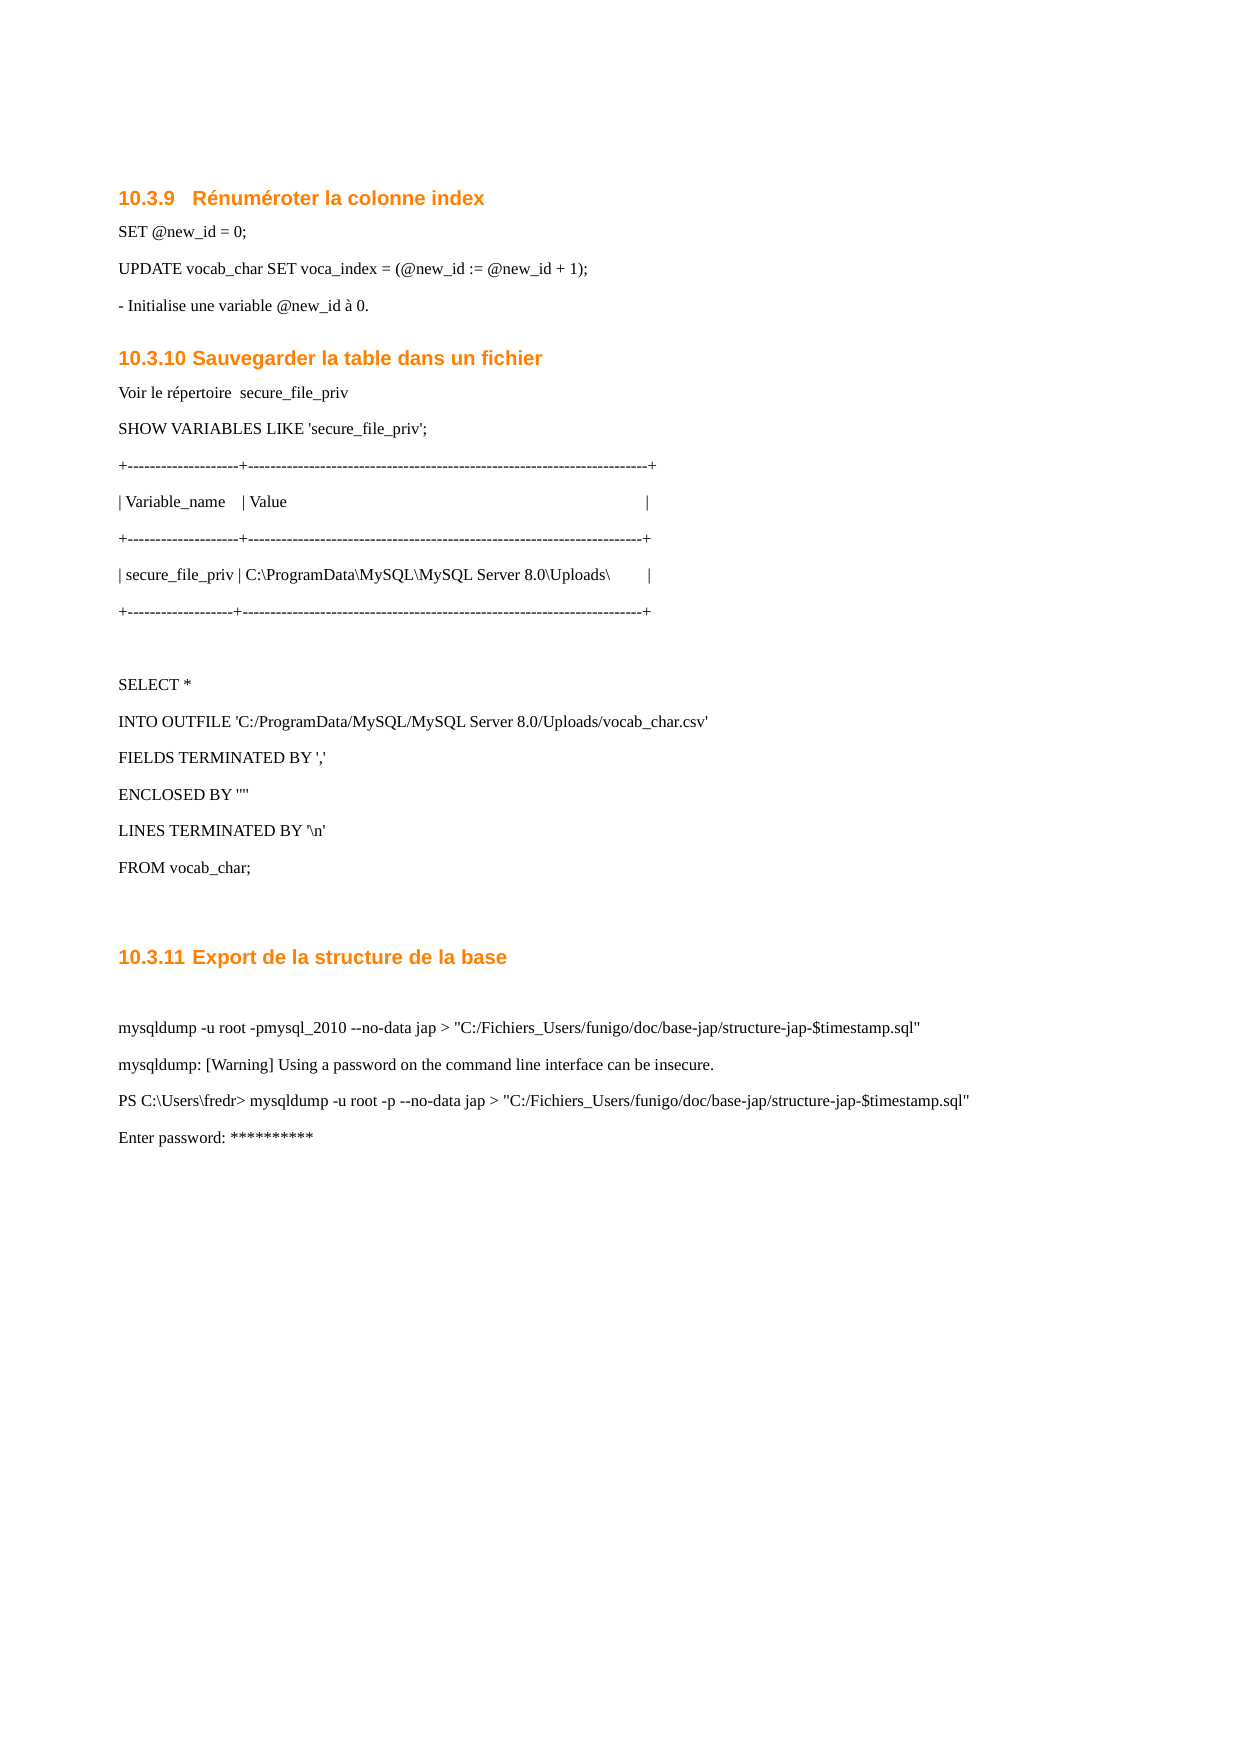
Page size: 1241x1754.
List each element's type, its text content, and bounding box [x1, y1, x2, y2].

text Enter password: ********** [118, 1128, 1122, 1147]
text SHOW VARIABLES LIKE 'secure_file_priv'; [118, 419, 1122, 438]
text mysqldump -u root -pmysql_2010 --no-data jap > "C:/Fichiers_Users/funigo/doc/base-jap/structure-jap-$timestamp.sql" [118, 1018, 1122, 1037]
subtitle Export de la structure de la base [118, 945, 1122, 969]
text - Initialise une variable @new_id à 0. [118, 295, 1122, 314]
text LINES TERMINATED BY '\n' [118, 821, 1122, 840]
text SET @new_id = 0; [118, 222, 1122, 241]
text UPDATE vocab_char SET voca_index = (@new_id := @new_id + 1); [118, 259, 1122, 278]
text Voir le répertoire secure_file_priv [118, 382, 1122, 402]
text +--------------------+------------------------------------------------------------------------+ [118, 456, 1122, 475]
text +-------------------+------------------------------------------------------------------------+ [118, 602, 1122, 621]
text FIELDS TERMINATED BY ',' [118, 748, 1122, 767]
text FROM vocab_char; [118, 858, 1122, 877]
text +--------------------+-----------------------------------------------------------------------+ [118, 529, 1122, 548]
text mysqldump: [Warning] Using a password on the command line interface can be insecure. [118, 1054, 1122, 1074]
text PS C:\Users\fredr> mysqldump -u root -p --no-data jap > "C:/Fichiers_Users/funigo/doc/base-jap/structure-jap-$timestamp.sql" [118, 1091, 1122, 1110]
text ENCLOSED BY '"' [118, 784, 1122, 804]
subtitle Sauvegarder la table dans un fichier [118, 346, 1122, 370]
subtitle Rénuméroter la colonne index [118, 186, 1122, 210]
text INTO OUTFILE 'C:/ProgramData/MySQL/MySQL Server 8.0/Uploads/vocab_char.csv' [118, 711, 1122, 731]
text | secure_file_priv | C:\ProgramData\MySQL\MySQL Server 8.0\Uploads\ | [118, 565, 1122, 584]
text | Variable_name | Value | [118, 492, 1122, 511]
text SELECT * [118, 675, 1122, 694]
